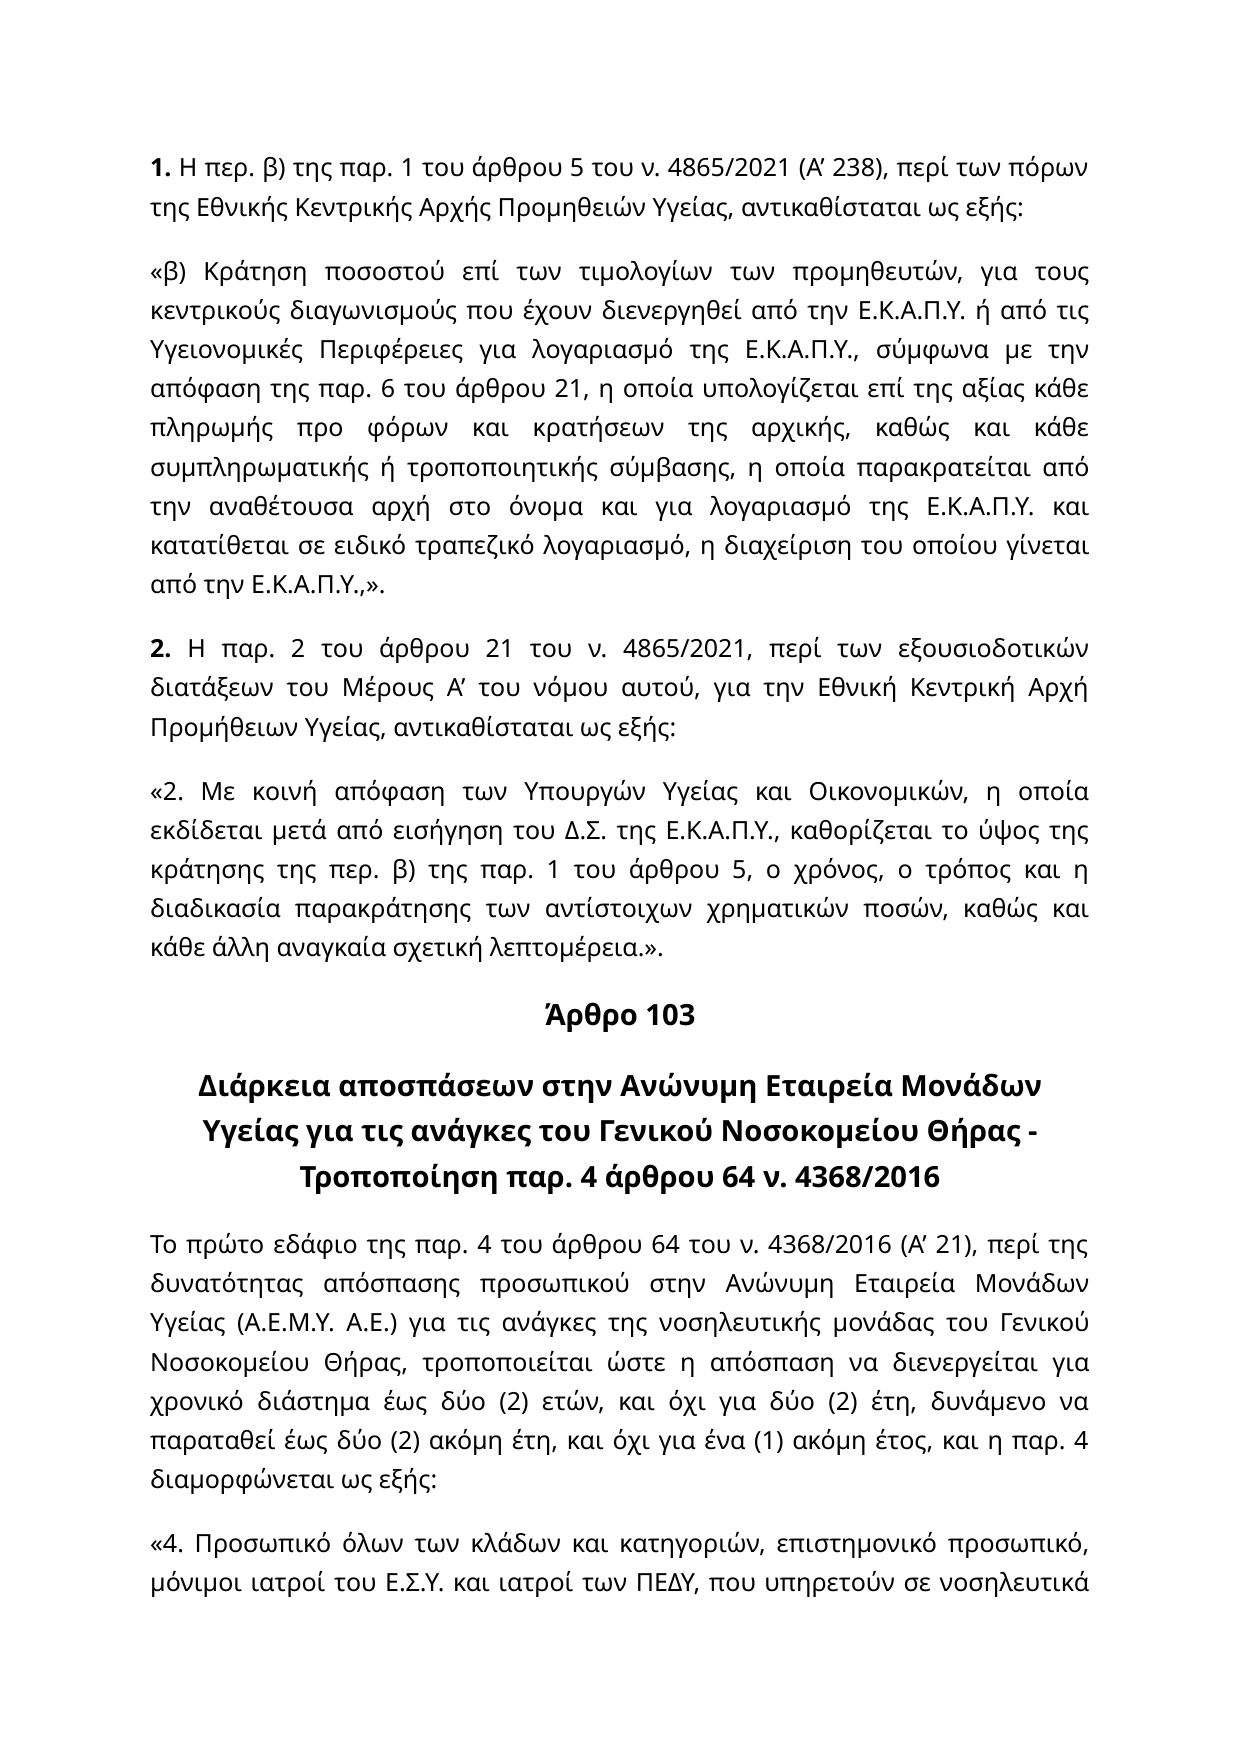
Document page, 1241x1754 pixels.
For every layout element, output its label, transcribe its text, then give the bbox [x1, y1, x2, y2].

subtitle Άρθρο 103 [150, 994, 1090, 1034]
text «4. Προσωπικό όλων των κλάδων και κατηγοριών, επιστημονικό προσωπικό, μόνιμοι ιατροί του Ε.Σ.Υ. και ιατροί των ΠΕΔΥ, που υπηρετούν σε νοσηλευτικά [150, 1526, 1090, 1599]
text 2. H παρ. 2 του άρθρου 21 του ν. 4865/2021, περί των εξουσιοδοτικών διατάξεων του Μέρους Α’ του νόμου αυτού, για την Εθνική Κεντρική Αρχή Προμήθειων Υγείας, αντικαθίσταται ως εξής: [150, 631, 1090, 743]
text «2. Με κοινή απόφαση των Υπουργών Υγείας και Οικονομικών, η οποία εκδίδεται μετά από εισήγηση του Δ.Σ. της Ε.Κ.Α.Π.Υ., καθορίζεται το ύψος της κράτησης της περ. β) της παρ. 1 του άρθρου 5, ο χρόνος, ο τρόπος και η διαδικασία παρακράτησης των αντίστοιχων χρηματικών ποσών, καθώς και κάθε άλλη αναγκαία σχετική λεπτομέρεια.». [150, 773, 1090, 964]
subtitle Διάρκεια αποσπάσεων στην Ανώνυμη Εταιρεία Μονάδων Υγείας για τις ανάγκες του Γενικού Νοσοκομείου Θήρας - Τροποποίηση παρ. 4 άρθρου 64 ν. 4368/2016 [150, 1065, 1090, 1196]
text Το πρώτο εδάφιο της παρ. 4 του άρθρου 64 του ν. 4368/2016 (Α’ 21), περί της δυνατότητας απόσπασης προσωπικού στην Ανώνυμη Εταιρεία Μονάδων Υγείας (Α.Ε.Μ.Υ. Α.Ε.) για τις ανάγκες της νοσηλευτικής μονάδας του Γενικού Νοσοκομείου Θήρας, τροποποιείται ώστε η απόσπαση να διενεργείται για χρονικό διάστημα έως δύο (2) ετών, και όχι για δύο (2) έτη, δυνάμενο να παραταθεί έως δύο (2) ακόμη έτη, και όχι για ένα (1) ακόμη έτος, και η παρ. 4 διαμορφώνεται ως εξής: [150, 1227, 1090, 1496]
text «β) Κράτηση ποσοστού επί των τιμολογίων των προμηθευτών, για τους κεντρικούς διαγωνισμούς που έχουν διενεργηθεί από την Ε.Κ.Α.Π.Υ. ή από τις Υγειονομικές Περιφέρειες για λογαριασμό της Ε.Κ.Α.Π.Υ., σύμφωνα με την απόφαση της παρ. 6 του άρθρου 21, η οποία υπολογίζεται επί της αξίας κάθε πληρωμής προ φόρων και κρατήσεων της αρχικής, καθώς και κάθε συμπληρωματικής ή τροποποιητικής σύμβασης, η οποία παρακρατείται από την αναθέτουσα αρχή στο όνομα και για λογαριασμό της Ε.Κ.Α.Π.Υ. και κατατίθεται σε ειδικό τραπεζικό λογαριασμό, η διαχείριση του οποίου γίνεται από την Ε.Κ.Α.Π.Υ.,». [150, 253, 1090, 601]
text 1. Η περ. β) της παρ. 1 του άρθρου 5 του ν. 4865/2021 (Α’ 238), περί των πόρων της Εθνικής Κεντρικής Αρχής Προμηθειών Υγείας, αντικαθίσταται ως εξής: [150, 150, 1090, 223]
